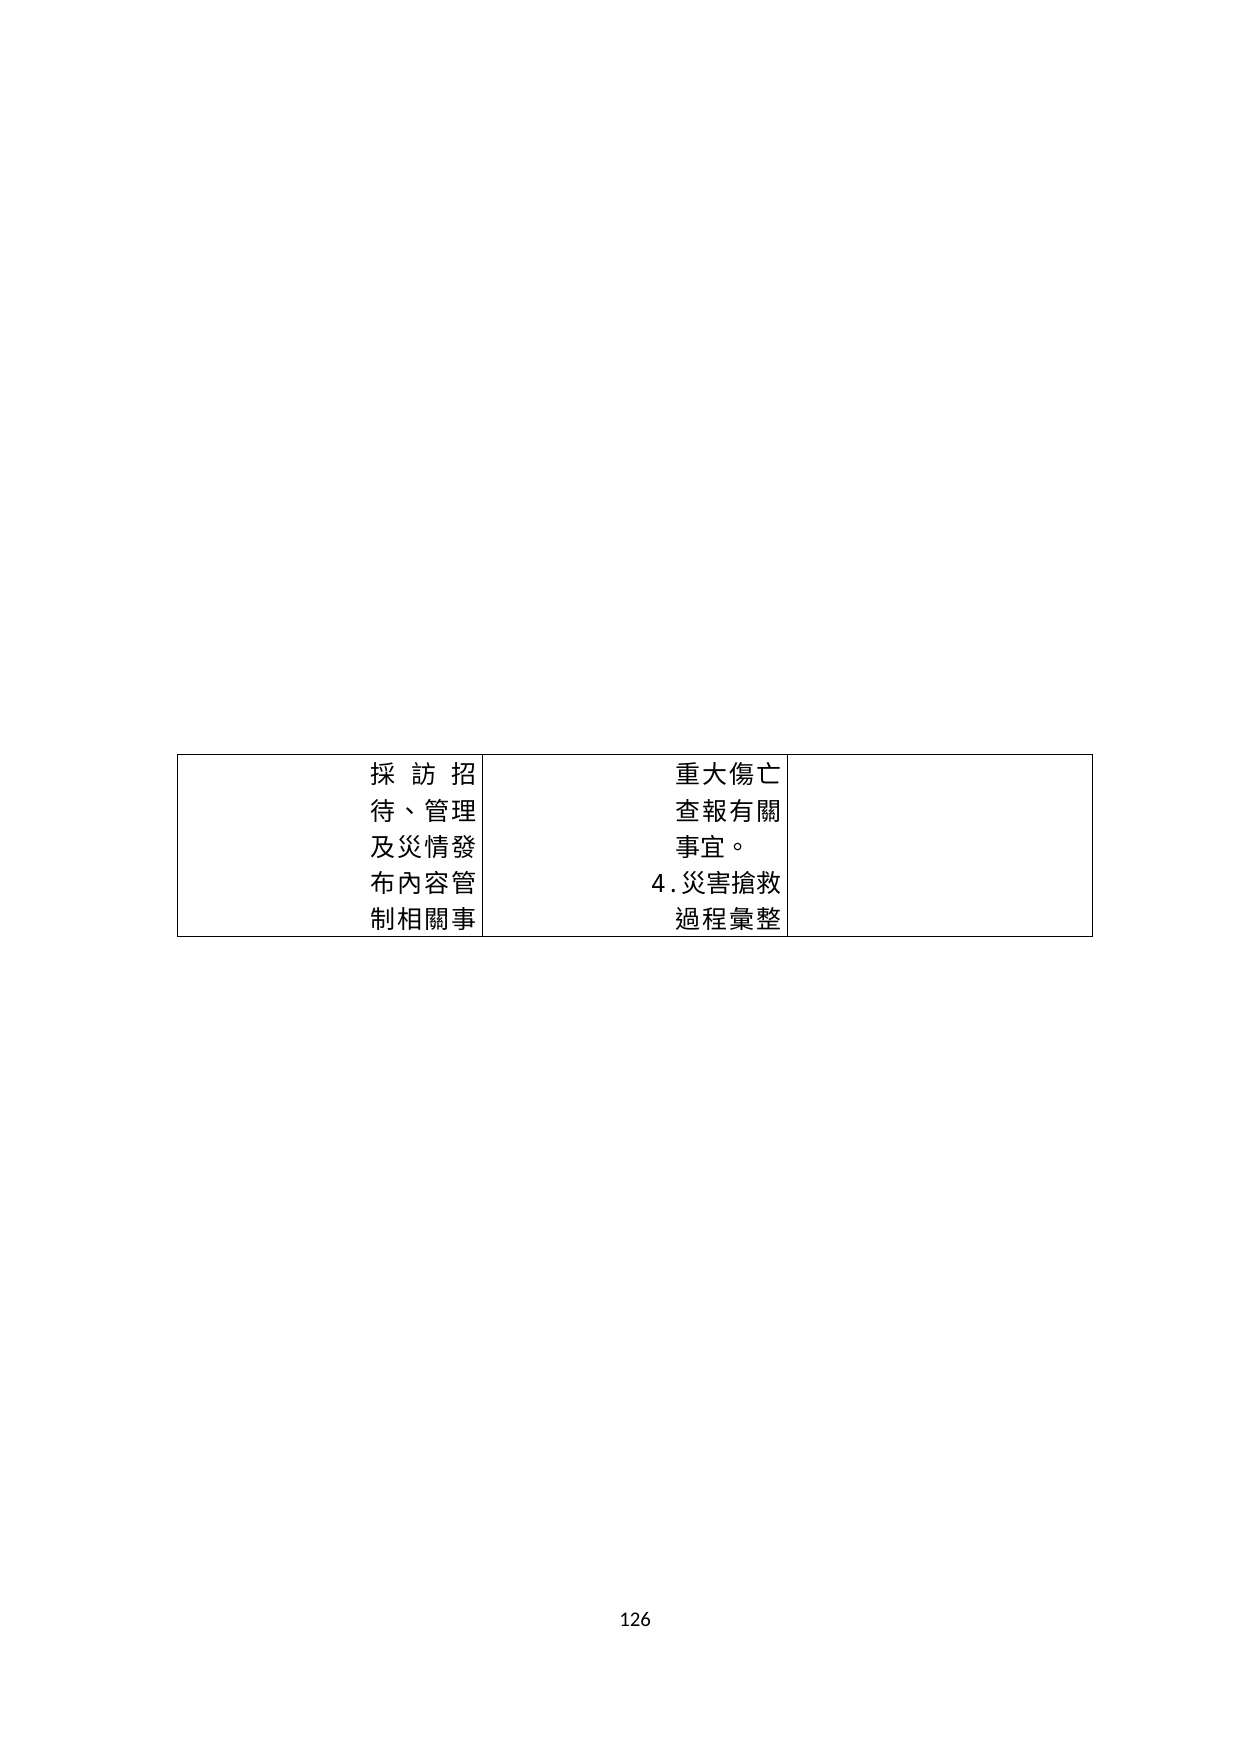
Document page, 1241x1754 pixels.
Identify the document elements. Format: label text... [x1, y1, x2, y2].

table_cell 採訪招待、管理及災情發布內容管制相關事 [178, 755, 482, 936]
table_cell [788, 755, 1092, 936]
table_cell 重大傷亡查報有關事宜。 4.災害搶救過程彙整 [483, 755, 787, 936]
